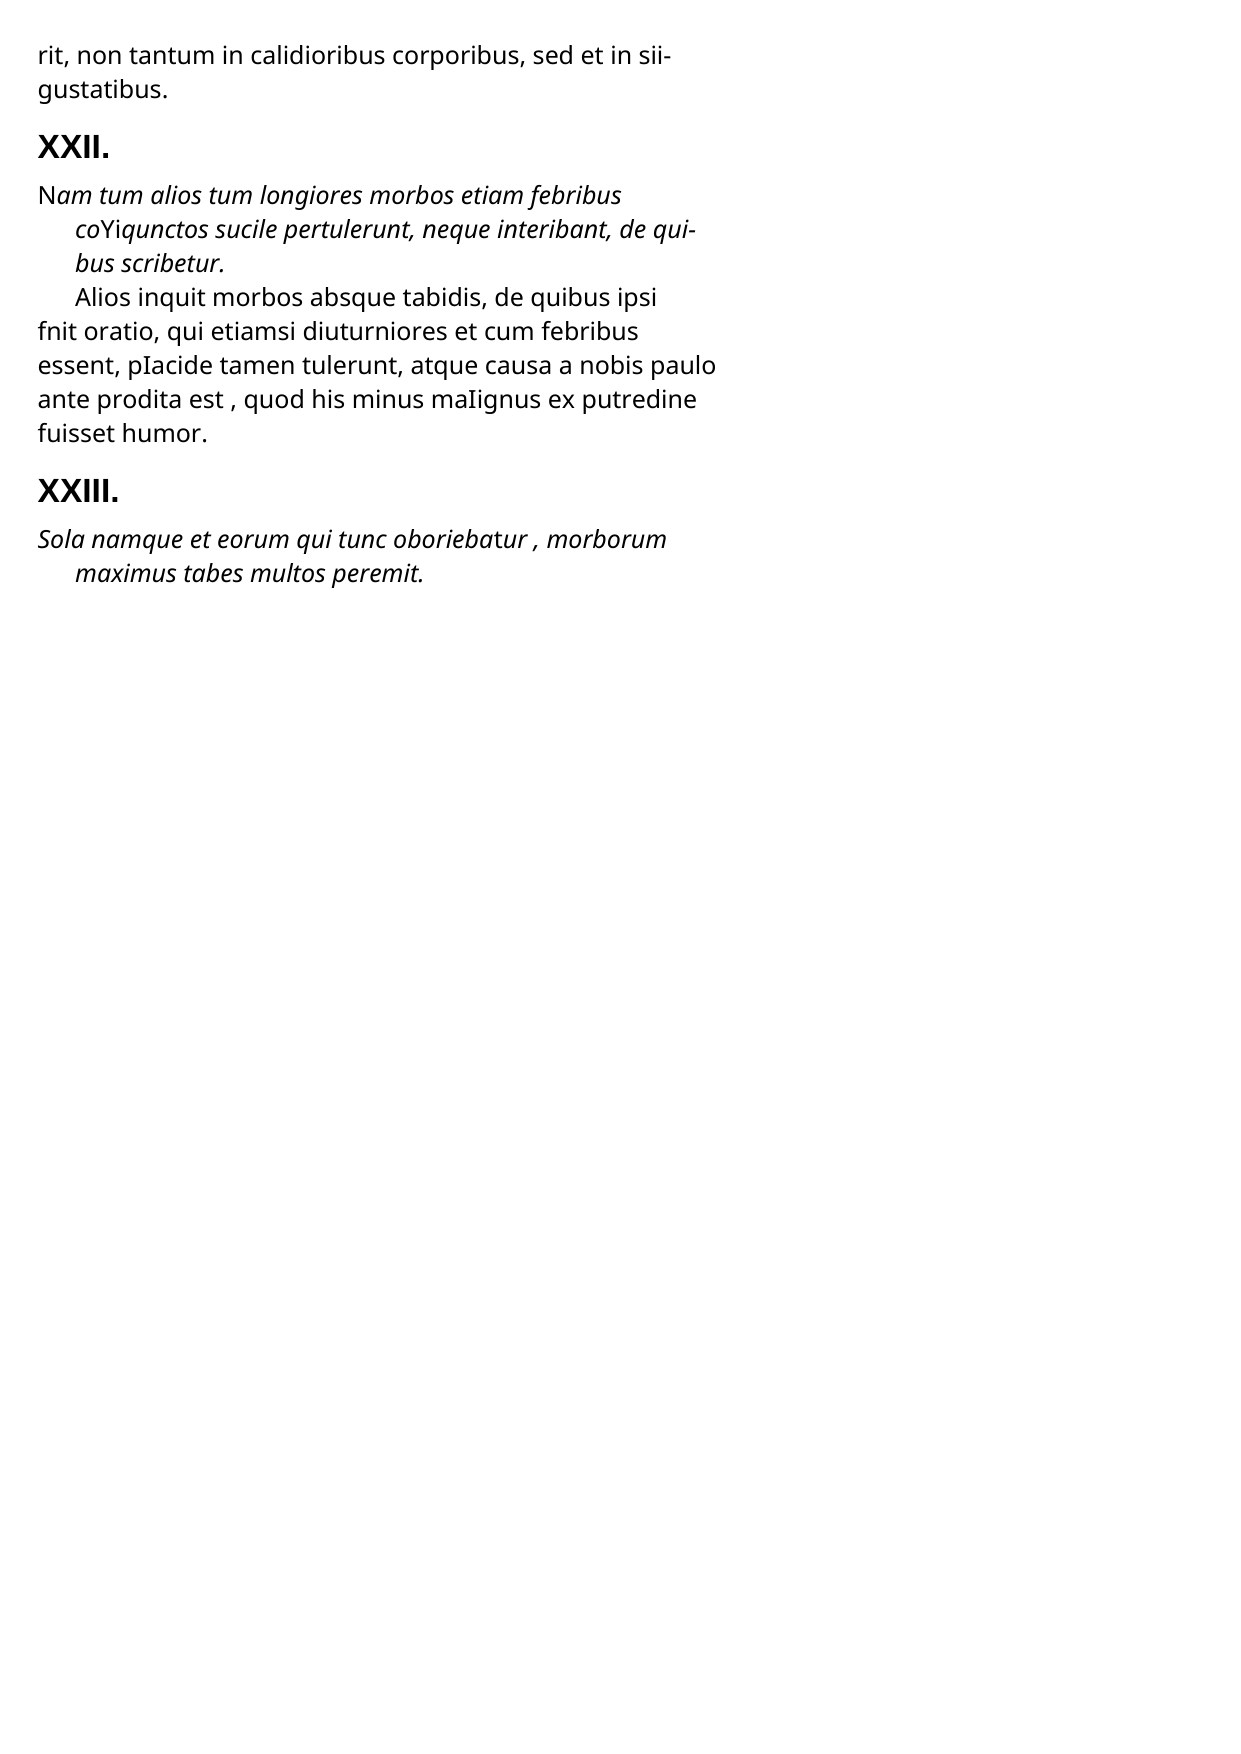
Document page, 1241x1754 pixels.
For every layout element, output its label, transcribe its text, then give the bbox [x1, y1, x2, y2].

subtitle XXIII. [37, 471, 1203, 509]
text Alios inquit morbos absque tabidis, de quibus ipsi fnit oratio, qui etiamsi diuturniores et cum febribus essent, pIacide tamen tulerunt, atque causa a nobis paulo ante prodita est , quod his minus maIignus ex putredine fuisset humor. [37, 280, 1203, 450]
text Sola namque et eorum qui tunc oboriebatur , morborum maximus tabes multos peremit. [37, 522, 1203, 590]
text Nam tum alios tum longiores morbos etiam febribus coYiqunctos sucile pertulerunt, neque interibant, de qui- bus scribetur. [37, 178, 1203, 280]
subtitle XXII. [37, 126, 1203, 165]
text rit, non tantum in calidioribus corporibus, sed et in sii- gustatibus. [37, 37, 1203, 106]
